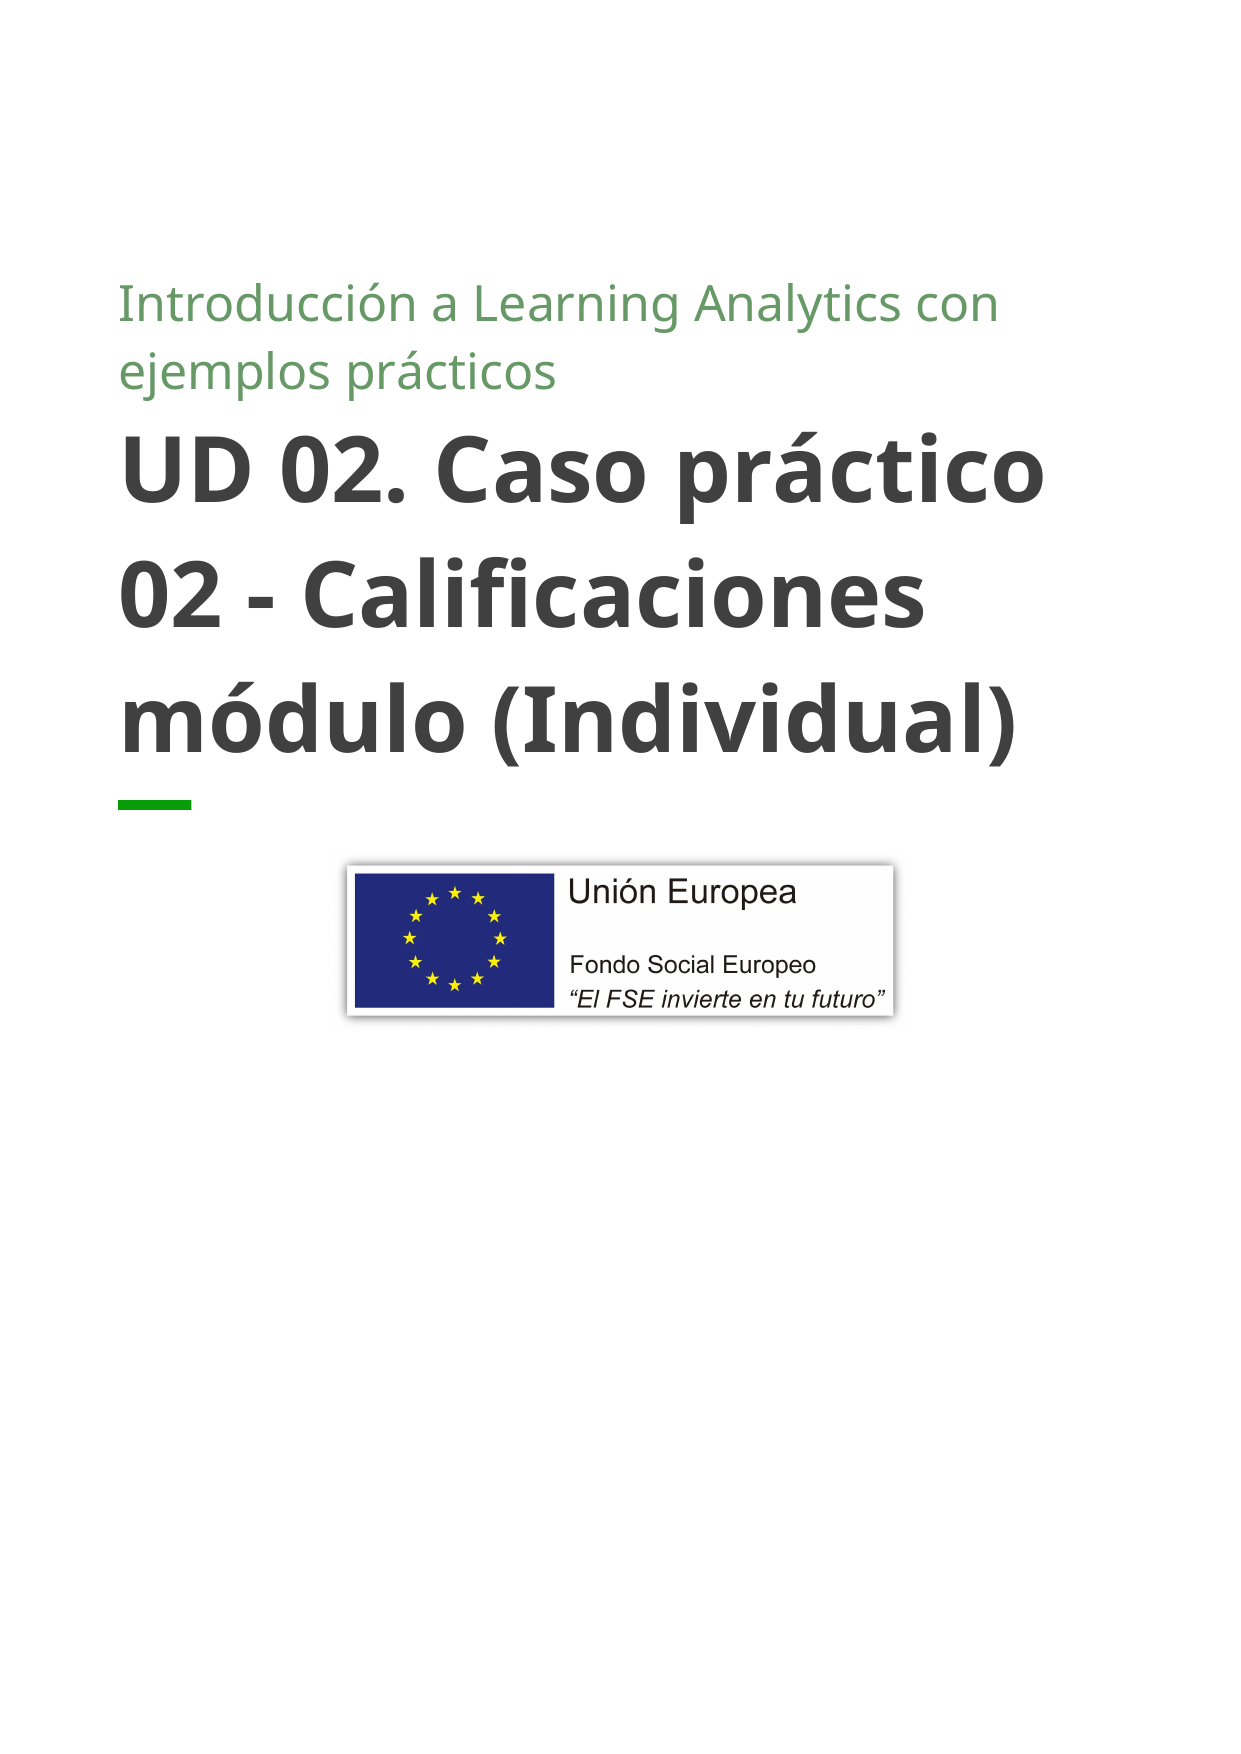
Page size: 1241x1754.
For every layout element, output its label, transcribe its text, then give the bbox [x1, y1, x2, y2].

picture [118, 800, 192, 810]
picture [333, 852, 907, 1030]
title Introducción a Learning Analytics con ejemplos prácticos UD 02. Caso práctico 02 - Calificaciones módulo (Individual) [118, 268, 1122, 779]
